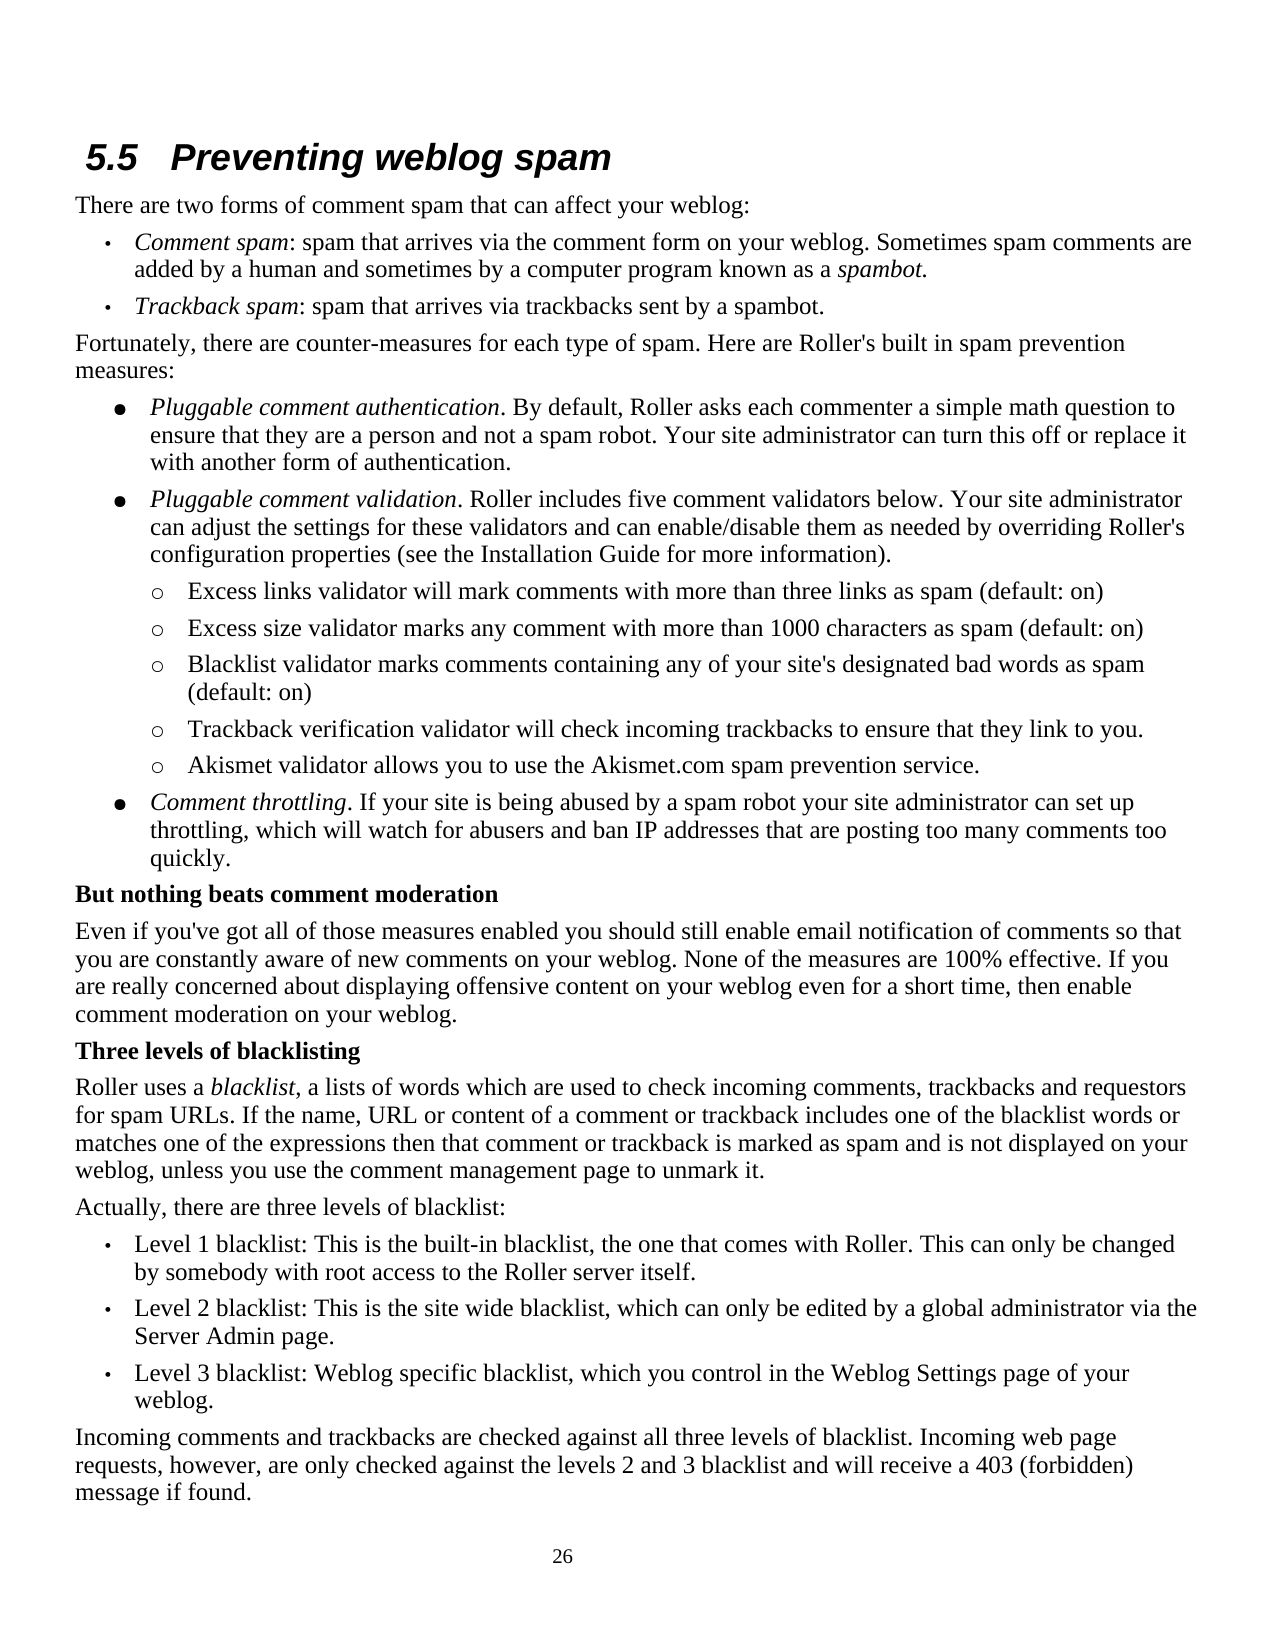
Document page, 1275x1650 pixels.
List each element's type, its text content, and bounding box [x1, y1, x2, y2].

text Roller uses a blacklist, a lists of words which are used to check incoming comments, trackbacks and requestors for spam URLs. If the name, URL or content of a comment or trackback includes one of the blacklist words or matches one of the expressions then that comment or trackback is marked as spam and is not displayed on your weblog, unless you use the comment management page to unmark it. [75, 1073, 1200, 1184]
list Blacklist validator marks comments containing any of your site's designated bad words as spam (default: on) [150, 651, 1200, 706]
list Pluggable comment authentication. By default, Roller asks each commenter a simple math question to ensure that they are a person and not a spam robot. Your site administrator can turn this off or replace it with another form of authentication. [112, 393, 1200, 476]
text There are two forms of comment spam that can affect your weblog: [75, 191, 1200, 219]
list Trackback verification validator will check incoming trackbacks to ensure that they link to you. [150, 715, 1200, 743]
list Excess links validator will mark comments with more than three links as spam (default: on) [150, 577, 1200, 605]
list Level 3 blacklist: Weblog specific blacklist, which you control in the Weblog Settings page of your weblog. [104, 1359, 1200, 1414]
list Trackback spam: spam that arrives via trackbacks sent by a spambot. [104, 292, 1200, 320]
list Comment throttling. If your site is being abused by a spam robot your site administrator can set up throttling, which will watch for abusers and ban IP addresses that are posting too many comments too quickly. [112, 788, 1200, 871]
text Even if you've got all of those measures enabled you should still enable email notification of comments so that you are constantly aware of new comments on your weblog. None of the measures are 100% effective. If you are really concerned about displaying offensive content on your weblog even for a short time, then enable comment moderation on your weblog. [75, 917, 1200, 1028]
list Level 1 blacklist: This is the built-in blacklist, the one that comes with Roller. This can only be changed by somebody with root access to the Roller server itself. [104, 1230, 1200, 1285]
list Excess size validator marks any comment with more than 1000 characters as spam (default: on) [150, 614, 1200, 642]
text Fortunately, there are counter-measures for each type of spam. Here are Roller's built in spam prevention measures: [75, 329, 1200, 384]
list Comment spam: spam that arrives via the comment form on your weblog. Sometimes spam comments are added by a human and sometimes by a computer program known as a spambot. [104, 228, 1200, 283]
list Akismet validator allows you to use the Akismet.com spam prevention service. [150, 752, 1200, 779]
list Level 2 blacklist: This is the site wide blacklist, which can only be edited by a global administrator via the Server Admin page. [104, 1294, 1200, 1350]
text But nothing beats comment moderation [75, 880, 1200, 908]
text Actually, there are three levels of blacklist: [75, 1193, 1200, 1221]
text Incoming comments and trackbacks are checked against all three levels of blacklist. Incoming web page requests, however, are only checked against the levels 2 and 3 blacklist and will receive a 403 (forbidden) message if found. [75, 1423, 1200, 1506]
list Pluggable comment validation. Roller includes five comment validators below. Your site administrator can adjust the settings for these validators and can enable/disable them as needed by overriding Roller's configuration properties (see the Installation Guide for more information). [112, 485, 1200, 568]
subtitle Preventing weblog spam [75, 137, 1200, 178]
list Three levels of blacklisting [75, 1037, 1200, 1064]
